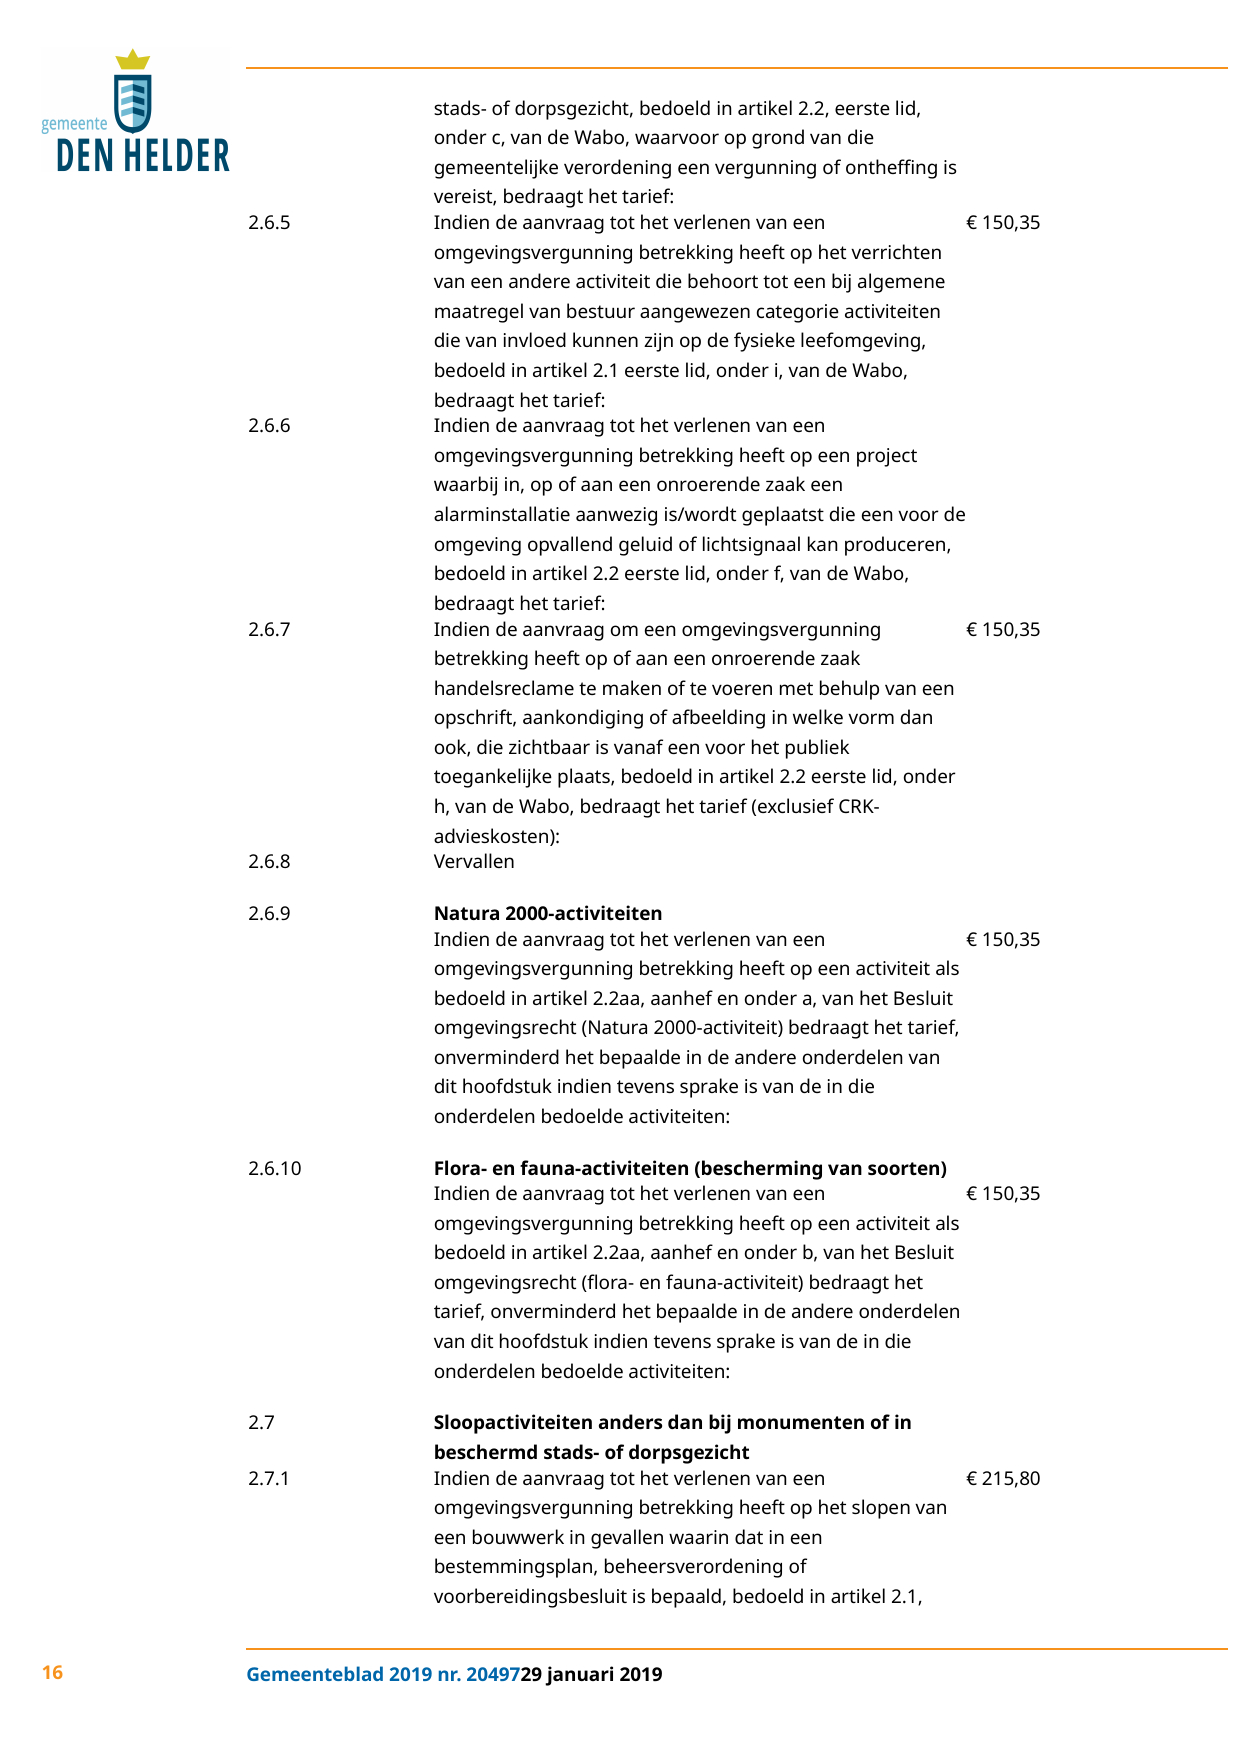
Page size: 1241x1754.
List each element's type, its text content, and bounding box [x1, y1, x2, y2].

table_cell € 150,35 [966, 926, 1152, 1129]
table_cell [966, 849, 1152, 874]
table_cell [248, 926, 433, 1129]
picture [41, 47, 231, 172]
table_cell [966, 1384, 1152, 1409]
table_cell [966, 900, 1152, 926]
table_cell [434, 1129, 966, 1155]
table_cell [966, 874, 1152, 900]
table_cell 2.6.7 [248, 616, 433, 848]
table_cell [966, 1129, 1152, 1155]
table_cell € 150,35 [966, 1180, 1152, 1384]
table_cell [966, 95, 1152, 209]
table_cell € 150,35 [966, 209, 1152, 412]
table_cell [434, 874, 966, 900]
table_cell [434, 1384, 966, 1409]
table_cell 2.6.6 [248, 413, 433, 616]
table_cell [966, 1155, 1152, 1180]
table_cell Indien de aanvraag tot het verlenen van een omgevingsvergunning betrekking heeft op het slopen van een bouwwerk in gevallen waarin dat in een bestemmingsplan, beheersverordening of voorbereidingsbesluit is bepaald, bedoeld in artikel 2.1, [434, 1465, 966, 1609]
picture [100, 154, 106, 172]
table_cell € 215,80 [966, 1465, 1152, 1609]
picture [220, 160, 224, 172]
table_cell Flora- en fauna-activiteiten (bescherming van soorten) [434, 1155, 966, 1180]
table_cell Sloopactiviteiten anders dan bij monumenten of in beschermd stads- of dorpsgezicht [434, 1409, 966, 1465]
table_cell Indien de aanvraag om een omgevingsvergunning betrekking heeft op of aan een onroerende zaak handelsreclame te maken of te voeren met behulp van een opschrift, aankondiging of afbeelding in welke vorm dan ook, die zichtbaar is vanaf een voor het publiek toegankelijke plaats, bedoeld in artikel 2.2 eerste lid, onder h, van de Wabo, bedraagt het tarief (exclusief CRK-advieskosten): [434, 616, 966, 848]
table_cell Natura 2000-activiteiten [434, 900, 966, 926]
table_cell [248, 1180, 433, 1384]
picture [63, 144, 68, 165]
picture [130, 157, 135, 172]
table_cell [966, 413, 1152, 616]
table_cell [248, 874, 433, 900]
table_cell Vervallen [434, 849, 966, 874]
picture [182, 144, 187, 165]
table_cell 2.7.1 [248, 1465, 433, 1609]
table_cell 2.7 [248, 1409, 433, 1465]
table_cell 2.6.9 [248, 900, 433, 926]
table_cell Indien de aanvraag tot het verlenen van een omgevingsvergunning betrekking heeft op een activiteit als bedoeld in artikel 2.2aa, aanhef en onder b, van het Besluit omgevingsrecht (flora- en fauna-activiteit) bedraagt het tarief, onverminderd het bepaalde in de andere onderdelen van dit hoofdstuk indien tevens sprake is van de in die onderdelen bedoelde activiteiten: [434, 1180, 966, 1384]
table_cell [248, 95, 433, 209]
table_cell [248, 1129, 433, 1155]
table_cell [966, 1409, 1152, 1465]
table_cell [248, 1384, 433, 1409]
table_cell 2.6.8 [248, 849, 433, 874]
table_cell Indien de aanvraag tot het verlenen van een omgevingsvergunning betrekking heeft op een activiteit als bedoeld in artikel 2.2aa, aanhef en onder a, van het Besluit omgevingsrecht (Natura 2000-activiteit) bedraagt het tarief, onverminderd het bepaalde in de andere onderdelen van dit hoofdstuk indien tevens sprake is van de in die onderdelen bedoelde activiteiten: [434, 926, 966, 1129]
table_cell Indien de aanvraag tot het verlenen van een omgevingsvergunning betrekking heeft op het verrichten van een andere activiteit die behoort tot een bij algemene maatregel van bestuur aangewezen categorie activiteiten die van invloed kunnen zijn op de fysieke leefomgeving, bedoeld in artikel 2.1 eerste lid, onder i, van de Wabo, bedraagt het tarief: [434, 209, 966, 412]
table_cell Indien de aanvraag tot het verlenen van een omgevingsvergunning betrekking heeft op een project waarbij in, op of aan een onroerende zaak een alarminstallatie aanwezig is/wordt geplaatst die een voor de omgeving opvallend geluid of lichtsignaal kan produceren, bedoeld in artikel 2.2 eerste lid, onder f, van de Wabo, bedraagt het tarief: [434, 413, 966, 616]
table_cell stads- of dorpsgezicht, bedoeld in artikel 2.2, eerste lid, onder c, van de Wabo, waarvoor op grond van die gemeentelijke verordening een vergunning of ontheffing is vereist, bedraagt het tarief: [434, 95, 966, 209]
table_cell 2.6.5 [248, 209, 433, 412]
table_cell € 150,35 [966, 616, 1152, 848]
table_cell 2.6.10 [248, 1155, 433, 1180]
